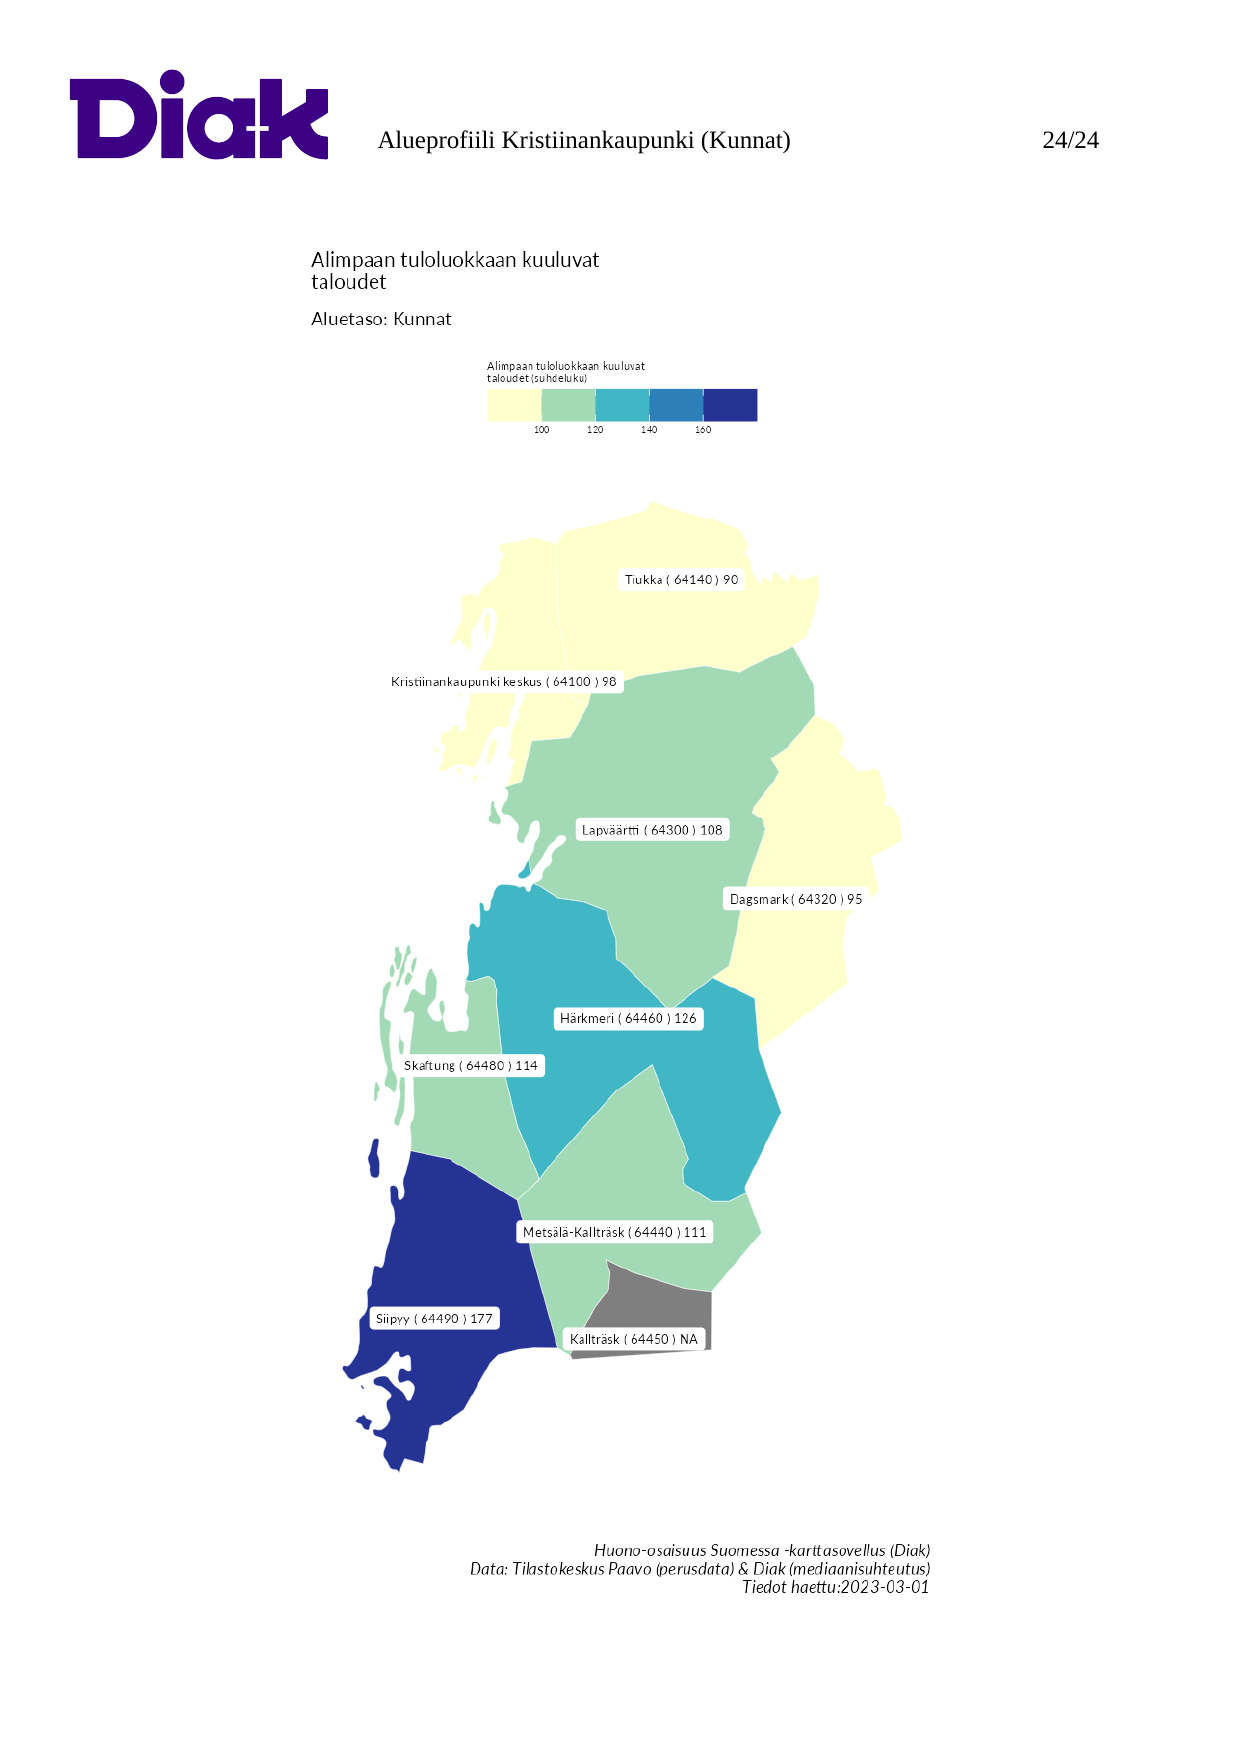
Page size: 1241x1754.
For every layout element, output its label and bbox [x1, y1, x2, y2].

picture [61, 196, 1179, 1651]
